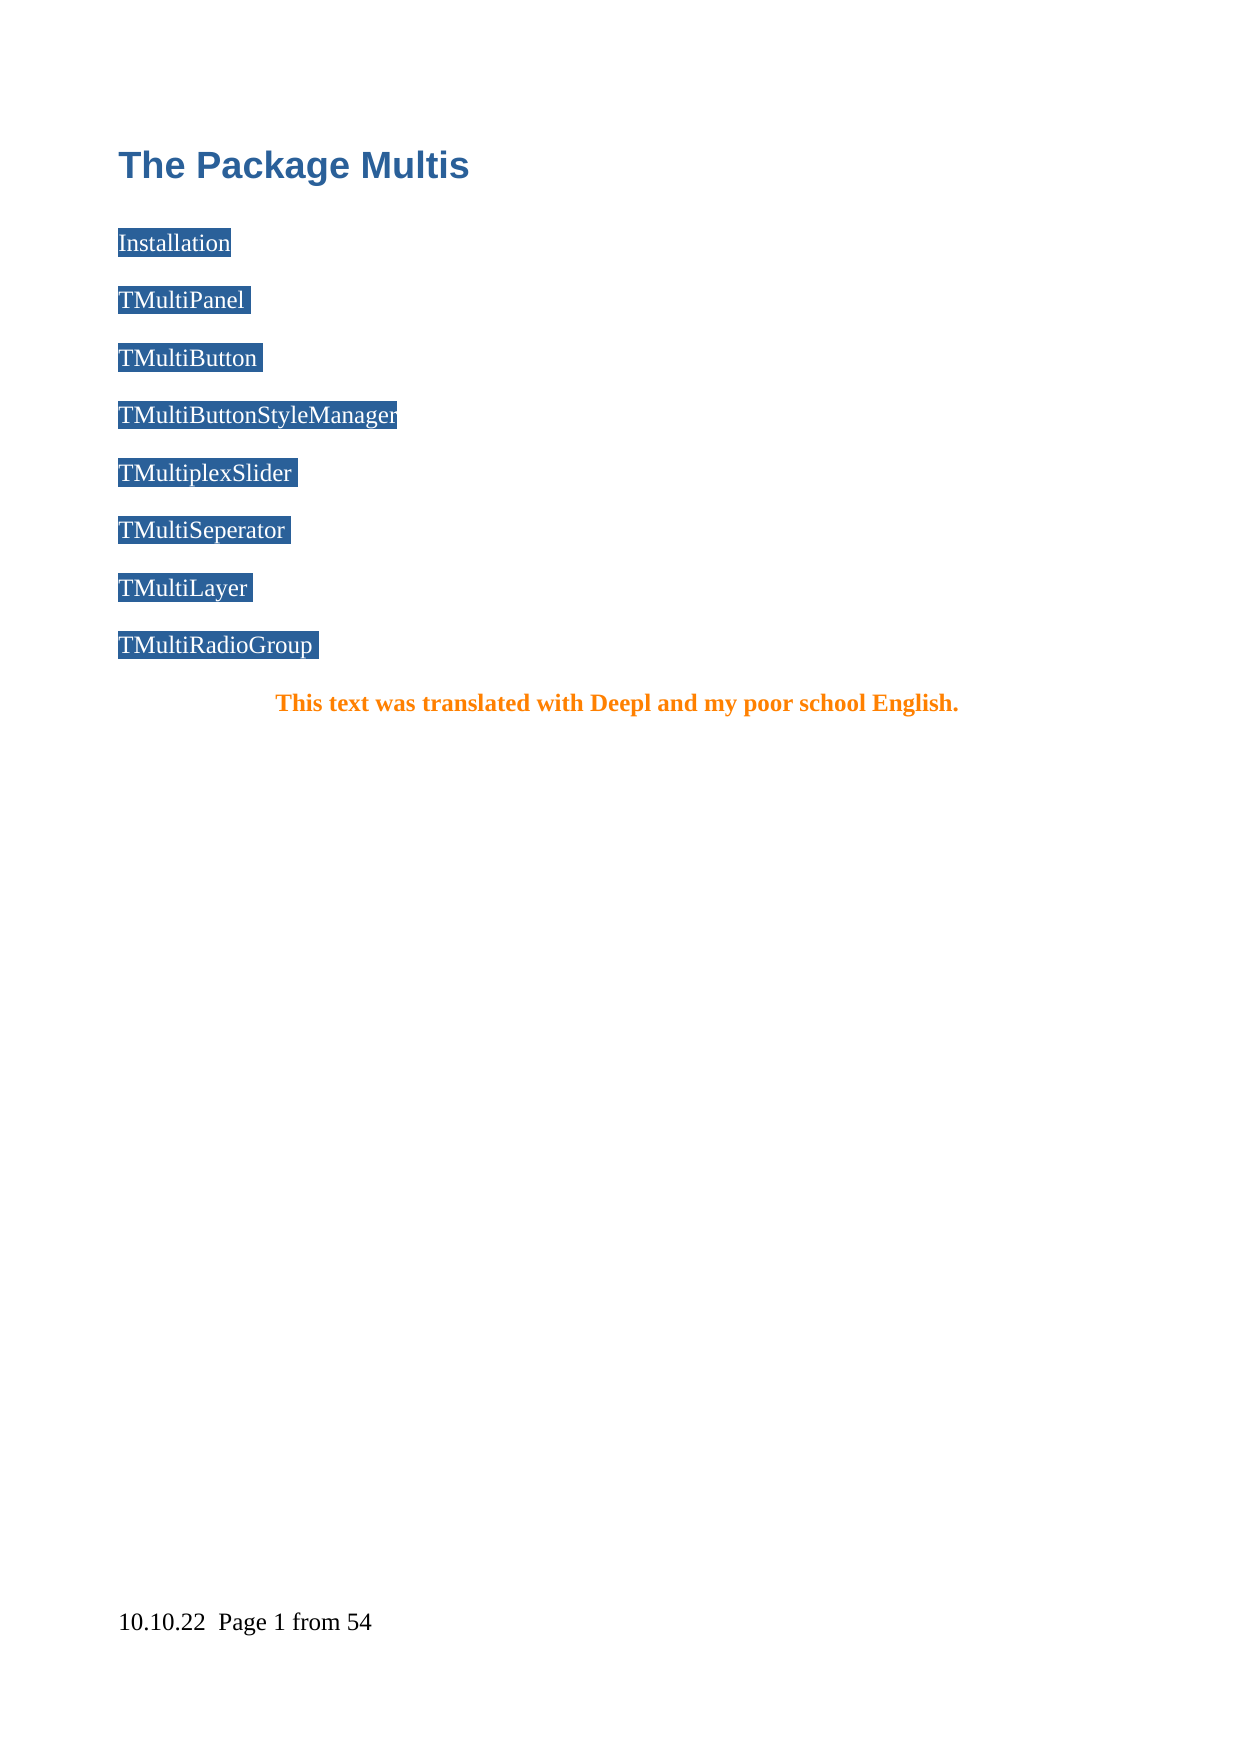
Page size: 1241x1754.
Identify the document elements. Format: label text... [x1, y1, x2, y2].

text TMultiLayer [118, 573, 1122, 602]
text TMultiplexSlider [118, 458, 1122, 487]
text TMultiSeperator [118, 516, 1122, 544]
text TMultiButton [118, 343, 1122, 372]
text TMultiRadioGroup [118, 631, 1122, 659]
text Installation [118, 228, 1122, 257]
text TMultiButtonStyleManager [118, 401, 1122, 429]
subtitle The Package Multis [118, 143, 1122, 187]
text TMultiPanel [118, 286, 1122, 314]
text This text was translated with Deepl and my poor school English. [118, 688, 1122, 717]
